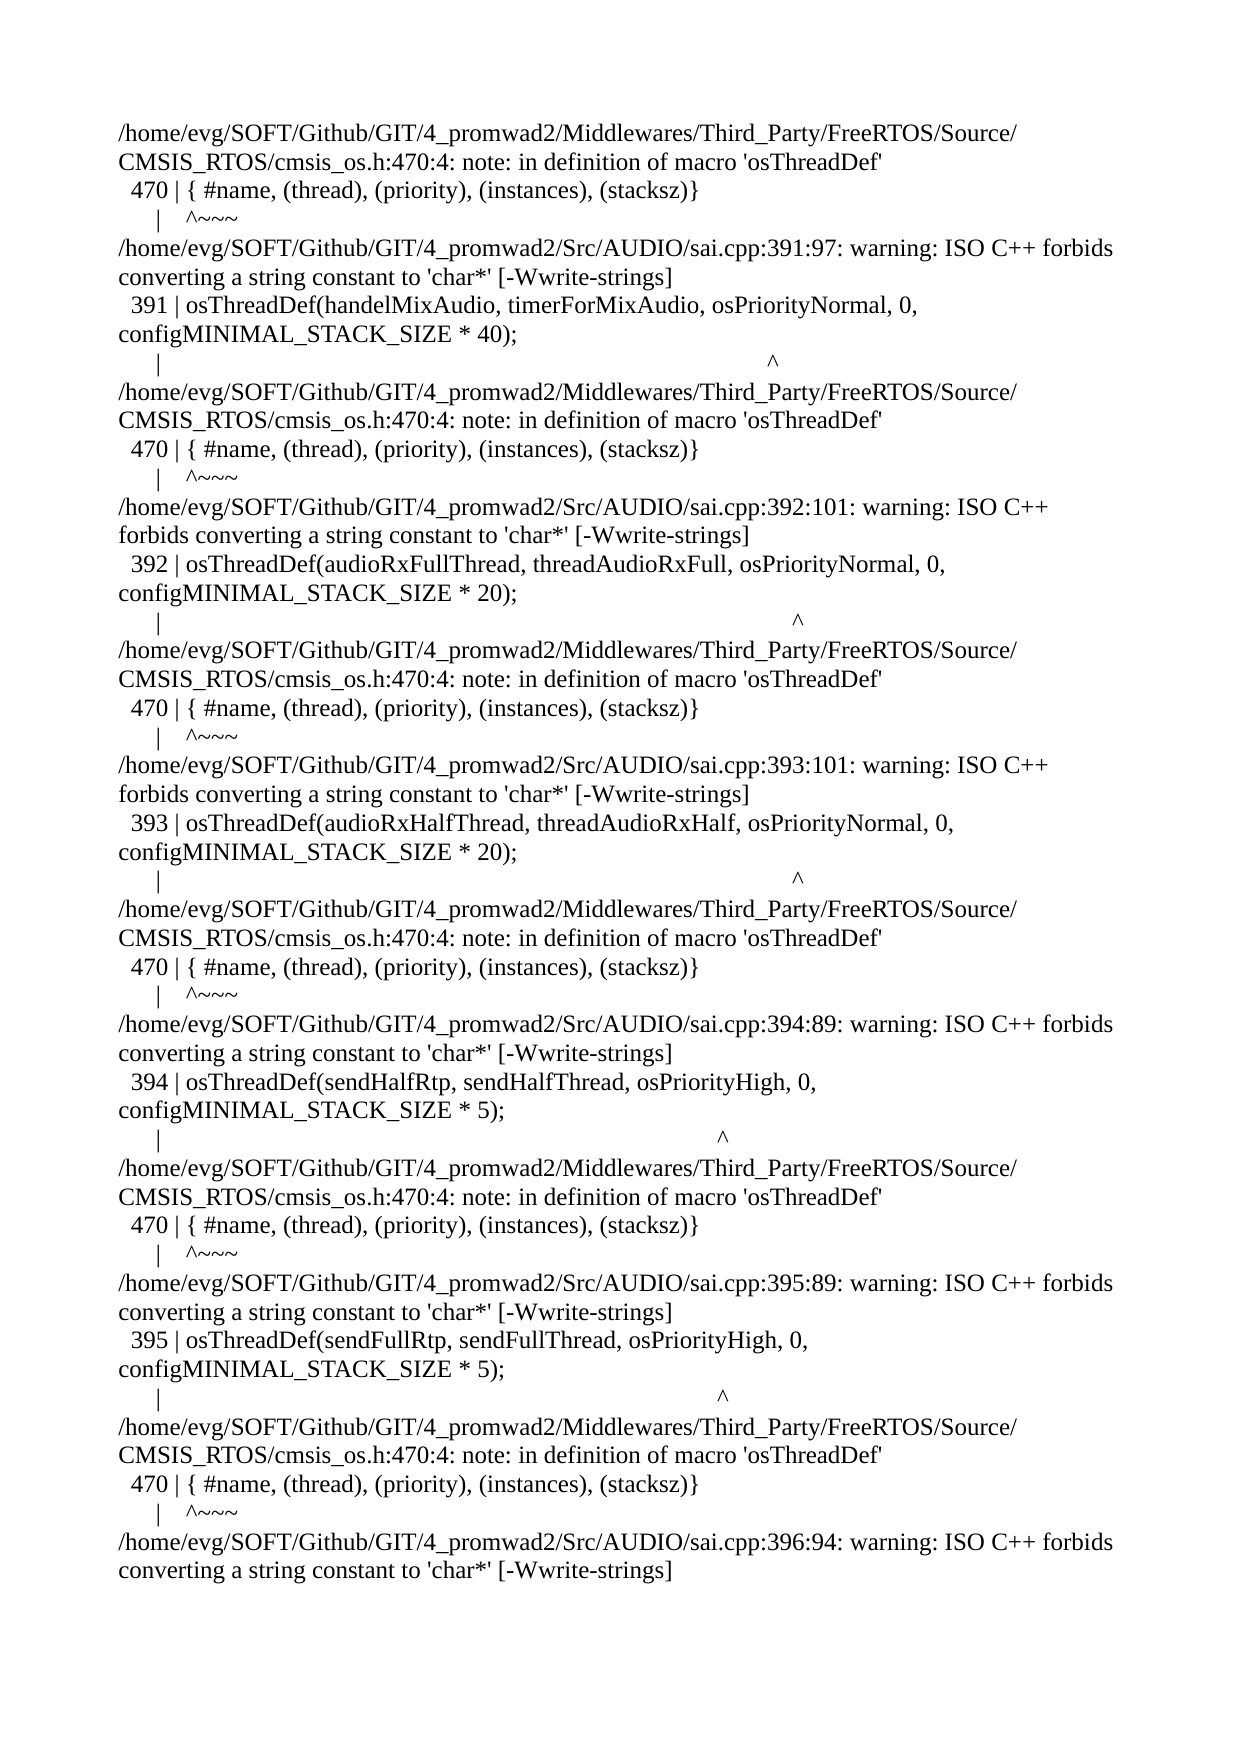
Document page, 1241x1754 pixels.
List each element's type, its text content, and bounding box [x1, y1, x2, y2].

text 393 | osThreadDef(audioRxHalfThread, threadAudioRxHalf, osPriorityNormal, 0, configMINIMAL_STACK_SIZE * 20); [118, 808, 1122, 866]
text | ^~~~ [118, 1498, 1122, 1527]
text /home/evg/SOFT/Github/GIT/4_promwad2/Middlewares/Third_Party/FreeRTOS/Source/CMSIS_RTOS/cmsis_os.h:470:4: note: in definition of macro 'osThreadDef' [118, 1153, 1122, 1211]
text 470 | { #name, (thread), (priority), (instances), (stacksz)} [118, 1211, 1122, 1239]
text /home/evg/SOFT/Github/GIT/4_promwad2/Middlewares/Third_Party/FreeRTOS/Source/CMSIS_RTOS/cmsis_os.h:470:4: note: in definition of macro 'osThreadDef' [118, 636, 1122, 693]
text | ^ [118, 866, 1122, 894]
text /home/evg/SOFT/Github/GIT/4_promwad2/Middlewares/Third_Party/FreeRTOS/Source/CMSIS_RTOS/cmsis_os.h:470:4: note: in definition of macro 'osThreadDef' [118, 1412, 1122, 1469]
text | ^~~~ [118, 722, 1122, 751]
text /home/evg/SOFT/Github/GIT/4_promwad2/Middlewares/Third_Party/FreeRTOS/Source/CMSIS_RTOS/cmsis_os.h:470:4: note: in definition of macro 'osThreadDef' [118, 894, 1122, 952]
text 470 | { #name, (thread), (priority), (instances), (stacksz)} [118, 434, 1122, 463]
text 392 | osThreadDef(audioRxFullThread, threadAudioRxFull, osPriorityNormal, 0, configMINIMAL_STACK_SIZE * 20); [118, 549, 1122, 607]
text 470 | { #name, (thread), (priority), (instances), (stacksz)} [118, 1469, 1122, 1498]
text | ^ [118, 607, 1122, 636]
text /home/evg/SOFT/Github/GIT/4_promwad2/Src/AUDIO/sai.cpp:396:94: warning: ISO C++ forbids converting a string constant to 'char*' [-Wwrite-strings] [118, 1527, 1122, 1584]
text 395 | osThreadDef(sendFullRtp, sendFullThread, osPriorityHigh, 0, configMINIMAL_STACK_SIZE * 5); [118, 1326, 1122, 1383]
text /home/evg/SOFT/Github/GIT/4_promwad2/Src/AUDIO/sai.cpp:395:89: warning: ISO C++ forbids converting a string constant to 'char*' [-Wwrite-strings] [118, 1268, 1122, 1326]
text /home/evg/SOFT/Github/GIT/4_promwad2/Src/AUDIO/sai.cpp:393:101: warning: ISO C++ forbids converting a string constant to 'char*' [-Wwrite-strings] [118, 751, 1122, 808]
text 470 | { #name, (thread), (priority), (instances), (stacksz)} [118, 693, 1122, 722]
text | ^ [118, 348, 1122, 377]
text /home/evg/SOFT/Github/GIT/4_promwad2/Src/AUDIO/sai.cpp:391:97: warning: ISO C++ forbids converting a string constant to 'char*' [-Wwrite-strings] [118, 233, 1122, 291]
text | ^ [118, 1124, 1122, 1153]
text 470 | { #name, (thread), (priority), (instances), (stacksz)} [118, 176, 1122, 204]
text 394 | osThreadDef(sendHalfRtp, sendHalfThread, osPriorityHigh, 0, configMINIMAL_STACK_SIZE * 5); [118, 1067, 1122, 1124]
text /home/evg/SOFT/Github/GIT/4_promwad2/Middlewares/Third_Party/FreeRTOS/Source/CMSIS_RTOS/cmsis_os.h:470:4: note: in definition of macro 'osThreadDef' [118, 118, 1122, 176]
text 470 | { #name, (thread), (priority), (instances), (stacksz)} [118, 952, 1122, 981]
text 391 | osThreadDef(handelMixAudio, timerForMixAudio, osPriorityNormal, 0, configMINIMAL_STACK_SIZE * 40); [118, 291, 1122, 348]
text /home/evg/SOFT/Github/GIT/4_promwad2/Src/AUDIO/sai.cpp:394:89: warning: ISO C++ forbids converting a string constant to 'char*' [-Wwrite-strings] [118, 1009, 1122, 1067]
text | ^~~~ [118, 463, 1122, 492]
text | ^ [118, 1383, 1122, 1412]
text | ^~~~ [118, 1239, 1122, 1268]
text /home/evg/SOFT/Github/GIT/4_promwad2/Src/AUDIO/sai.cpp:392:101: warning: ISO C++ forbids converting a string constant to 'char*' [-Wwrite-strings] [118, 492, 1122, 549]
text | ^~~~ [118, 204, 1122, 233]
text | ^~~~ [118, 981, 1122, 1009]
text /home/evg/SOFT/Github/GIT/4_promwad2/Middlewares/Third_Party/FreeRTOS/Source/CMSIS_RTOS/cmsis_os.h:470:4: note: in definition of macro 'osThreadDef' [118, 377, 1122, 434]
